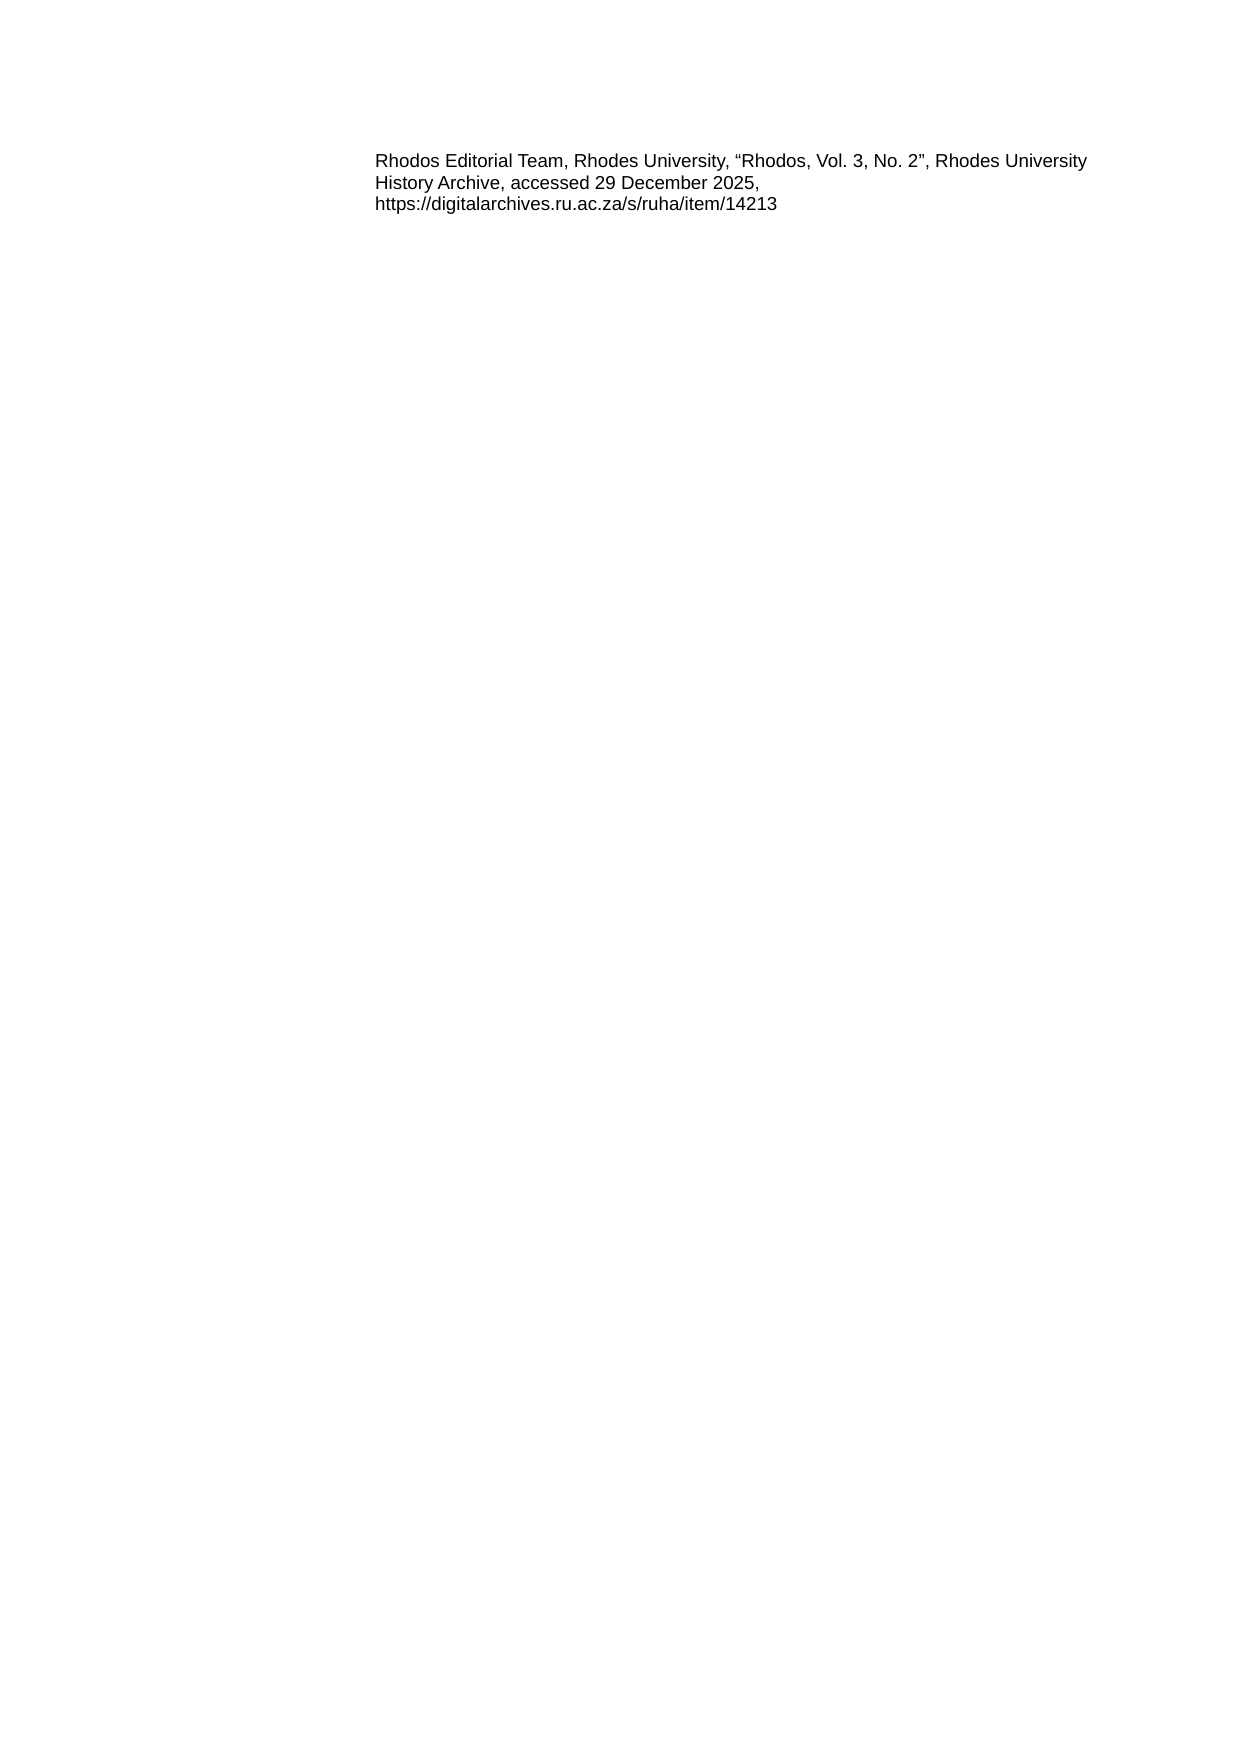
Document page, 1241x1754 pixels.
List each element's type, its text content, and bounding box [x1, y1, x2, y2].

text Rhodos Editorial Team, Rhodes University, “Rhodos, Vol. 3, No. 2”, Rhodes University History Archive, accessed 29 December 2025, https://digitalarchives.ru.ac.za/s/ruha/item/14213 [375, 150, 1090, 215]
